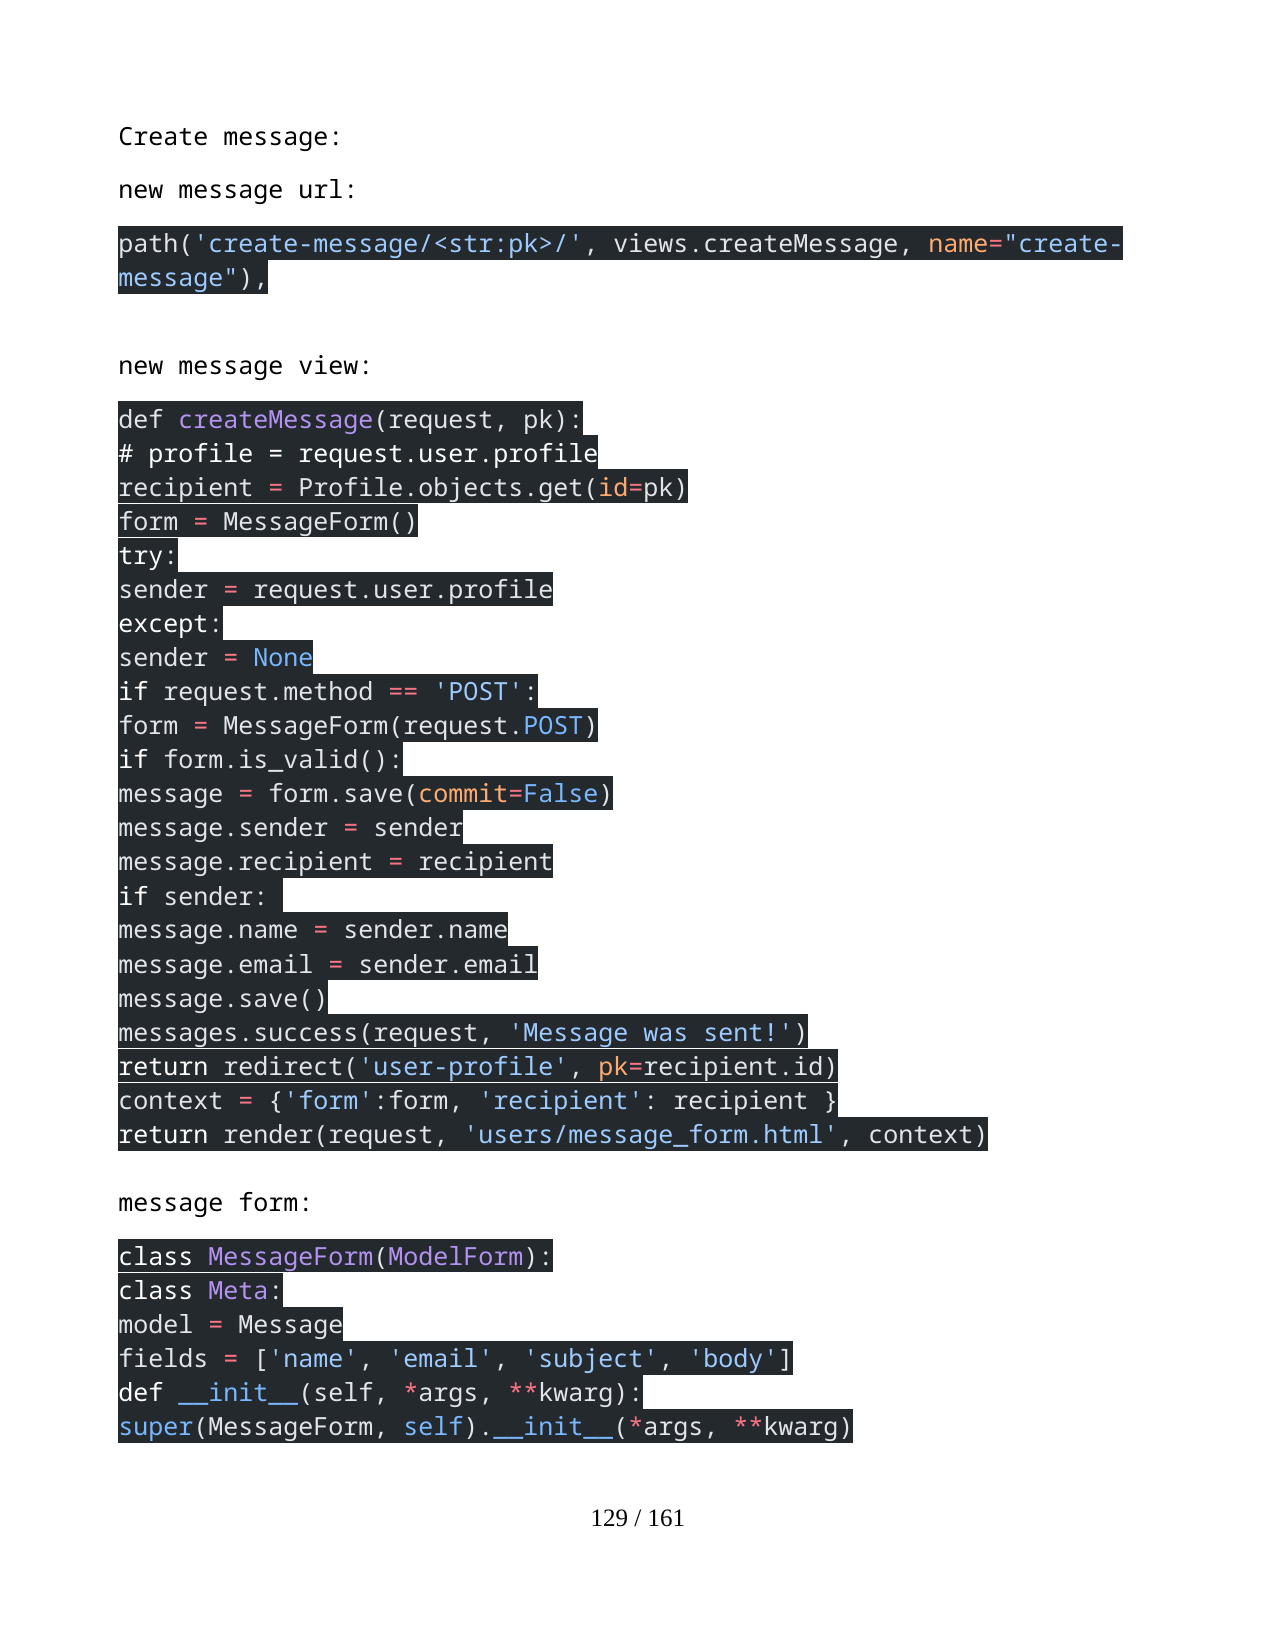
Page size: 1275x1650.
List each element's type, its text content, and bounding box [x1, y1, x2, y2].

text message.recipient = recipient [118, 844, 1157, 878]
text message.name = sender.name [118, 912, 1157, 946]
text if sender: [118, 878, 1157, 912]
text new message view: [118, 347, 1157, 382]
text def createMessage(request, pk): [118, 401, 1157, 435]
text message.sender = sender [118, 810, 1157, 844]
text message = form.save(commit=False) [118, 776, 1157, 810]
text message.save() [118, 980, 1157, 1014]
text message form: [118, 1185, 1157, 1219]
text class Meta: [118, 1272, 1157, 1307]
text except: [118, 606, 1157, 640]
text Create message: [118, 118, 1157, 152]
text try: [118, 537, 1157, 572]
text new message url: [118, 172, 1157, 206]
text form = MessageForm(request.POST) [118, 708, 1157, 742]
text recipient = Profile.objects.get(id=pk) [118, 469, 1157, 503]
text path('create-message/<str:pk>/', views.createMessage, name="create-message"), [118, 226, 1157, 294]
text model = Message [118, 1307, 1157, 1341]
text return render(request, 'users/message_form.html', context) [118, 1117, 1157, 1151]
text super(MessageForm, self).__init__(*args, **kwarg) [118, 1409, 1157, 1443]
text fields = ['name', 'email', 'subject', 'body'] [118, 1341, 1157, 1375]
text messages.success(request, 'Message was sent!') [118, 1014, 1157, 1048]
text if request.method == 'POST': [118, 674, 1157, 708]
text class MessageForm(ModelForm): [118, 1238, 1157, 1272]
text form = MessageForm() [118, 503, 1157, 537]
text sender = None [118, 640, 1157, 674]
text sender = request.user.profile [118, 572, 1157, 606]
text message.email = sender.email [118, 946, 1157, 980]
text # profile = request.user.profile [118, 435, 1157, 469]
text def __init__(self, *args, **kwarg): [118, 1375, 1157, 1409]
text return redirect('user-profile', pk=recipient.id) [118, 1048, 1157, 1082]
text if form.is_valid(): [118, 742, 1157, 776]
text context = {'form':form, 'recipient': recipient } [118, 1082, 1157, 1117]
